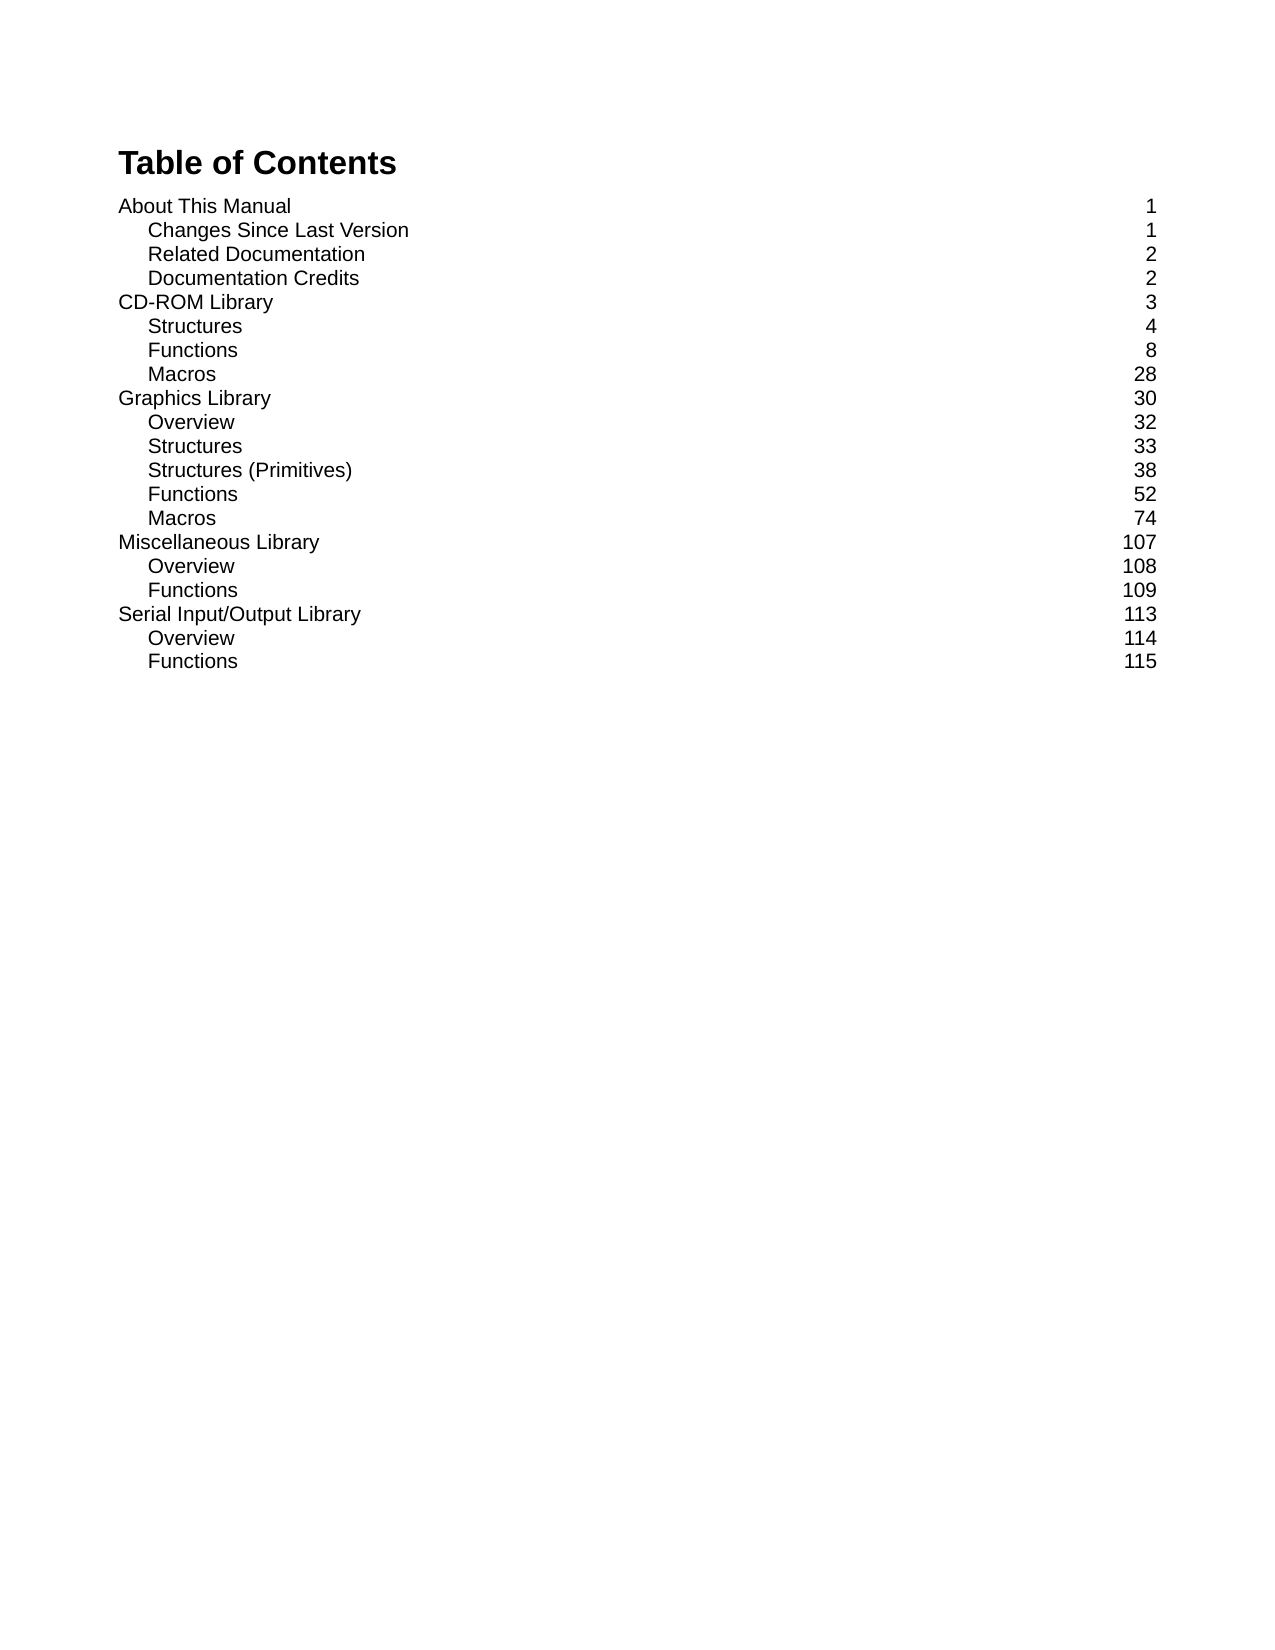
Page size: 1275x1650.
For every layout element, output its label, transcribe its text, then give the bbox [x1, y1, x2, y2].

text Overview 32 [148, 410, 1157, 434]
text Structures 4 [148, 314, 1157, 338]
text Functions 109 [148, 577, 1157, 601]
text Serial Input/Output Library 113 [118, 601, 1157, 625]
text Documentation Credits 2 [148, 266, 1157, 290]
text Structures 33 [148, 434, 1157, 458]
text About This Manual 1 [118, 194, 1157, 218]
text Graphics Library 30 [118, 386, 1157, 410]
text Related Documentation 2 [148, 242, 1157, 266]
text Structures (Primitives) 38 [148, 458, 1157, 482]
text Overview 114 [148, 625, 1157, 649]
text Changes Since Last Version 1 [148, 218, 1157, 242]
text Macros 74 [148, 506, 1157, 529]
text Macros 28 [148, 362, 1157, 386]
text Miscellaneous Library 107 [118, 529, 1157, 553]
text Functions 8 [148, 338, 1157, 362]
text Overview 108 [148, 553, 1157, 577]
text Functions 115 [148, 649, 1157, 673]
text Functions 52 [148, 482, 1157, 506]
subtitle Table of Contents [118, 143, 1157, 182]
text CD-ROM Library 3 [118, 290, 1157, 314]
